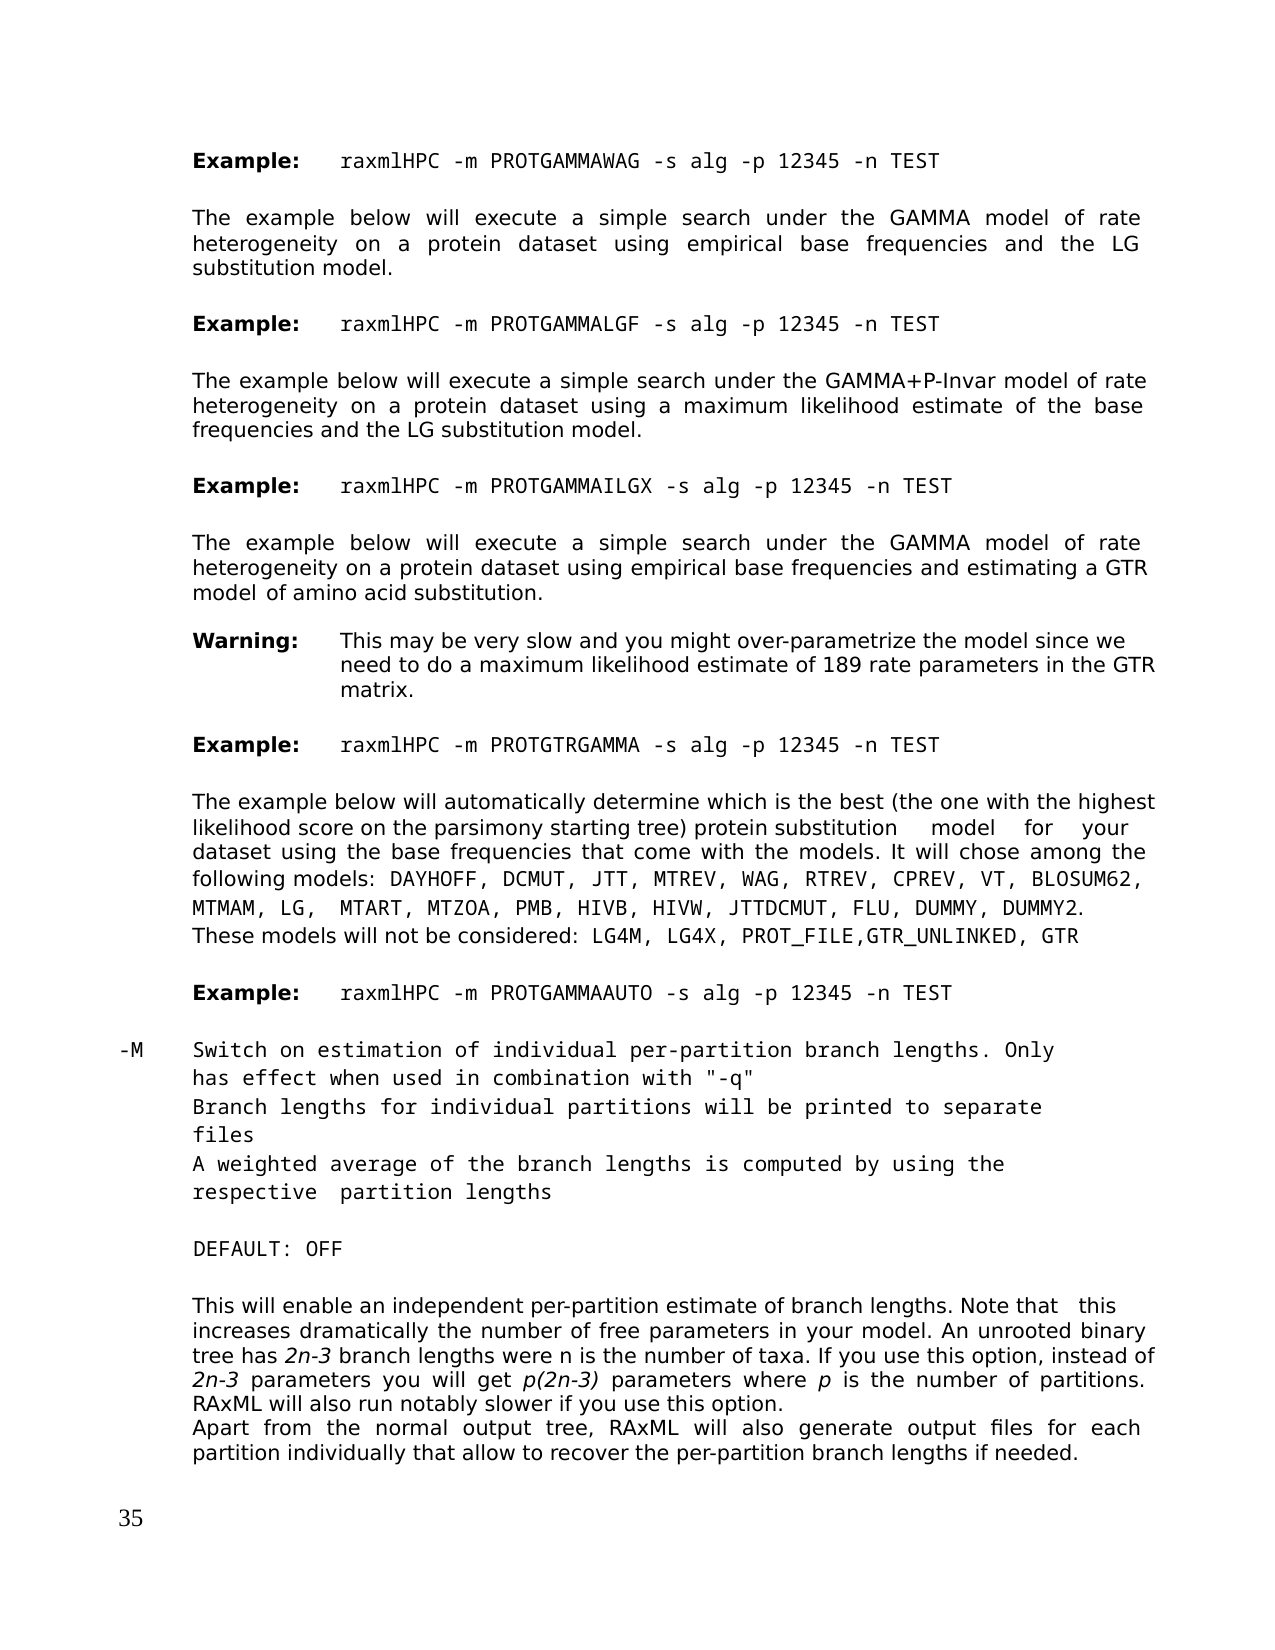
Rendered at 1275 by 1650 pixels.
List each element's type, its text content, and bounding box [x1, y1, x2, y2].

text Branch lengths for individual partitions will be printed to separate files [118, 1092, 1157, 1149]
text Example: raxmlHPC -m PROTGAMMAWAG -s alg -p 12345 -n TEST [118, 147, 1157, 175]
text The example below will execute a simple search under the GAMMA+P-Invar model of rate heterogeneity on a protein dataset using a maximum likelihood estimate of the base frequencies and the LG substitution model. [118, 366, 1157, 443]
text DEFAULT: OFF [118, 1234, 1157, 1262]
text -M Switch on estimation of individual per-partition branch lengths. Only has effect when used in combination with "-q" [118, 1035, 1157, 1092]
text Example: raxmlHPC -m PROTGAMMALGF -s alg -p 12345 -n TEST [118, 309, 1157, 337]
text Example: raxmlHPC -m PROTGTRGAMMA -s alg -p 12345 -n TEST [118, 731, 1157, 759]
text These models will not be considered: LG4M, LG4X, PROT_FILE,GTR_UNLINKED, GTR [118, 921, 1157, 950]
text Example: raxmlHPC -m PROTGAMMAAUTO -s alg -p 12345 -n TEST [118, 978, 1157, 1007]
text Warning: This may be very slow and you might over-parametrize the model since we need to do a maximum likelihood estimate of 189 rate parameters in the GTR matrix. [118, 629, 1157, 702]
text Apart from the normal output tree, RAxML will also generate output files for each partition individually that allow to recover the per-partition branch lengths if needed. [118, 1416, 1157, 1465]
text Example: raxmlHPC -m PROTGAMMAILGX -s alg -p 12345 -n TEST [118, 471, 1157, 499]
text The example below will automatically determine which is the best (the one with the highest likelihood score on the parsimony starting tree) protein substitution model for your dataset using the base frequencies that come with the models. It will chose among the following models: DAYHOFF, DCMUT, JTT, MTREV, WAG, RTREV, CPREV, VT, BLOSUM62, MTMAM, LG, MTART, MTZOA, PMB, HIVB, HIVW, JTTDCMUT, FLU, DUMMY, DUMMY2. [118, 787, 1157, 921]
text This will enable an independent per-partition estimate of branch lengths. Note that this increases dramatically the number of free parameters in your model. An unrooted binary tree has 2n-3 branch lengths were n is the number of taxa. If you use this option, instead of 2n-3 parameters you will get p(2n-3) parameters where p is the number of partitions. RAxML will also run notably slower if you use this option. [118, 1291, 1157, 1416]
text The example below will execute a simple search under the GAMMA model of rate heterogeneity on a protein dataset using empirical base frequencies and estimating a GTR model of amino acid substitution. [118, 528, 1157, 605]
text A weighted average of the branch lengths is computed by using the respective partition lengths [118, 1149, 1157, 1206]
text The example below will execute a simple search under the GAMMA model of rate heterogeneity on a protein dataset using empirical base frequencies and the LG substitution model. [118, 203, 1157, 280]
